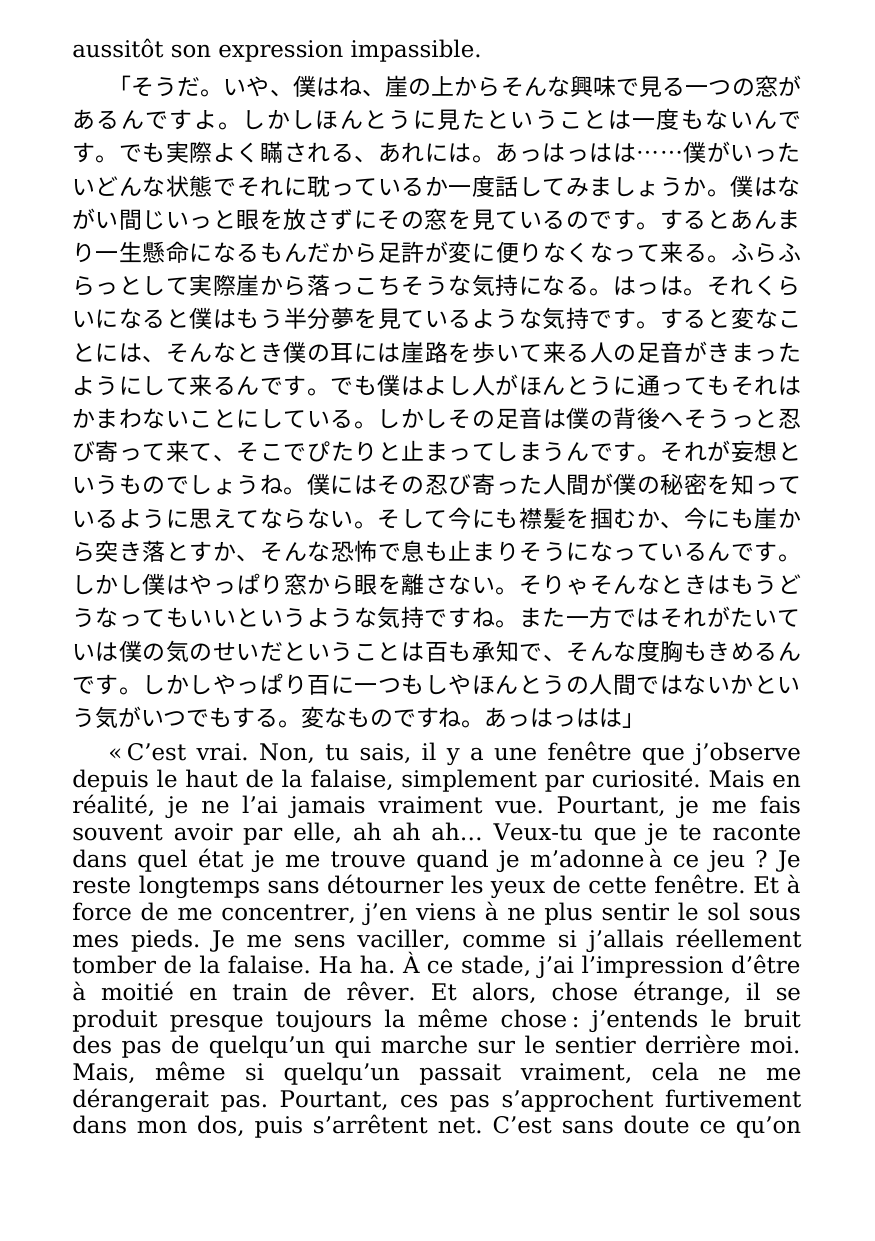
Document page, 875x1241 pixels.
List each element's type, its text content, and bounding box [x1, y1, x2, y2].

text aussitôt son expression impassible. [72, 36, 802, 63]
text « C’est vrai. Non, tu sais, il y a une fenêtre que j’observe depuis le haut de la falaise, simplement par curiosité. Mais en réalité, je ne l’ai jamais vraiment vue. Pourtant, je me fais souvent avoir par elle, ah ah ah… Veux-tu que je te raconte dans quel état je me trouve quand je m’adonne à ce jeu ? Je reste longtemps sans détourner les yeux de cette fenêtre. Et à force de me concentrer, j’en viens à ne plus sentir le sol sous mes pieds. Je me sens vaciller, comme si j’allais réellement tomber de la falaise. Ha ha. À ce stade, j’ai l’impression d’être à moitié en train de rêver. Et alors, chose étrange, il se produit presque toujours la même chose : j’entends le bruit des pas de quelqu’un qui marche sur le sentier derrière moi. Mais, même si quelqu’un passait vraiment, cela ne me dérangerait pas. Pourtant, ces pas s’approchent furtivement dans mon dos, puis s’arrêtent net. C’est sans doute ce qu’on [72, 739, 802, 1139]
text 「そうだ。いや、僕はね、崖の上からそんな興味で見る一つの窓があるんですよ。しかしほんとうに見たということは一度もないんです。でも実際よく瞞される、あれには。あっはっはは……僕がいったいどんな状態でそれに耽っているか一度話してみましょうか。僕はながい間じいっと眼を放さずにその窓を見ているのです。するとあんまり一生懸命になるもんだから足許が変に便りなくなって来る。ふらふらっとして実際崖から落っこちそうな気持になる。はっは。それくらいになると僕はもう半分夢を見ているような気持です。すると変なことには、そんなとき僕の耳には崖路を歩いて来る人の足音がきまったようにして来るんです。でも僕はよし人がほんとうに通ってもそれはかまわないことにしている。しかしその足音は僕の背後へそうっと忍び寄って来て、そこでぴたりと止まってしまうんです。それが妄想というものでしょうね。僕にはその忍び寄った人間が僕の秘密を知っているように思えてならない。そして今にも襟髪を掴むか、今にも崖から突き落とすか、そんな恐怖で息も止まりそうになっているんです。しかし僕はやっぱり窓から眼を離さない。そりゃそんなときはもうどうなってもいいというような気持ですね。また一方ではそれがたいていは僕の気のせいだということは百も承知で、そんな度胸もきめるんです。しかしやっぱり百に一つもしやほんとうの人間ではないかという気がいつでもする。変なものですね。あっはっはは」 [72, 69, 802, 733]
